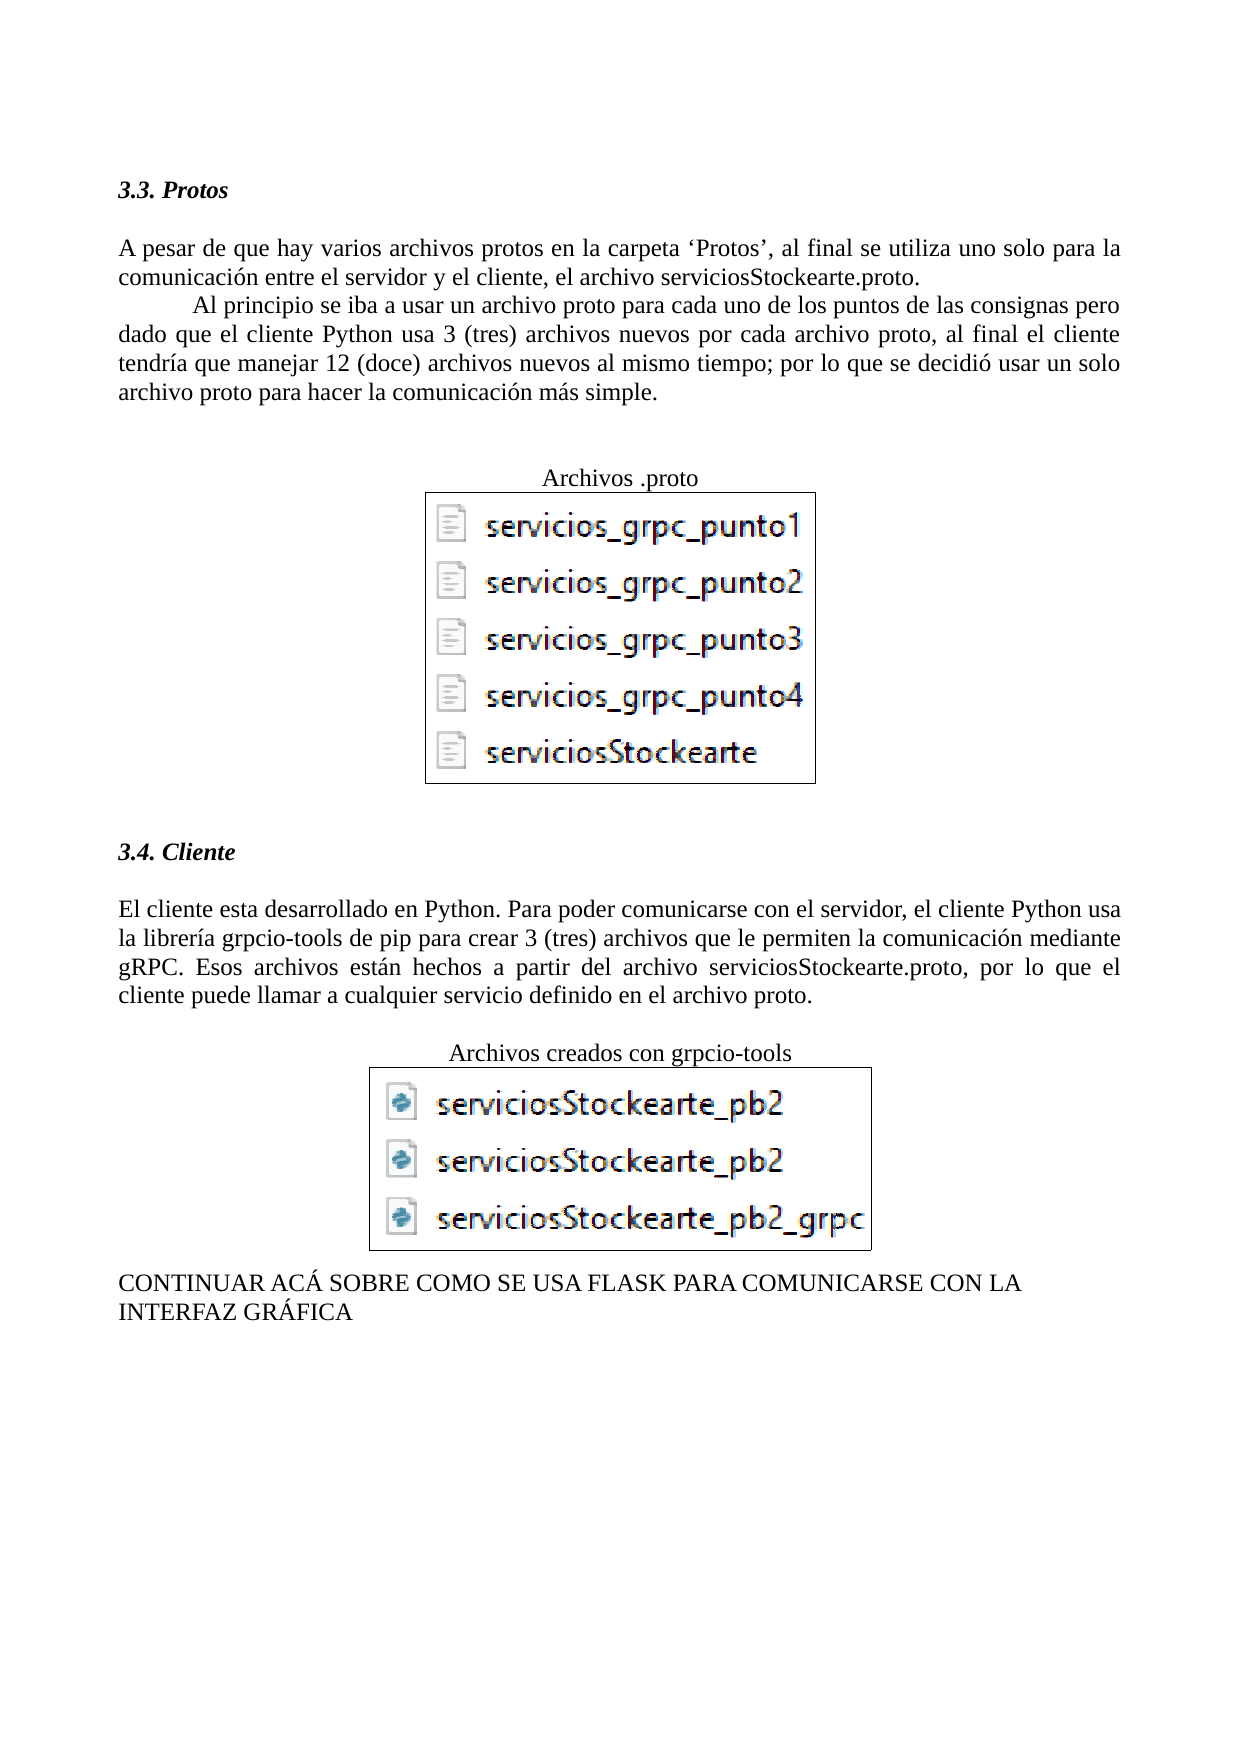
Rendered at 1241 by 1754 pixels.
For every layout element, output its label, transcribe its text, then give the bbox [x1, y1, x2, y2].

text Archivos creados con grpcio-tools [118, 1038, 1122, 1067]
text Archivos .proto [118, 463, 1122, 492]
text El cliente esta desarrollado en Python. Para poder comunicarse con el servidor, el cliente Python usa la librería grpcio-tools de pip para crear 3 (tres) archivos que le permiten la comunicación mediante gRPC. Esos archivos están hechos a partir del archivo serviciosStockearte.proto, por lo que el cliente puede llamar a cualquier servicio definido en el archivo proto. [118, 894, 1122, 1009]
text CONTINUAR ACÁ SOBRE COMO SE USA FLASK PARA COMUNICARSE CON LA INTERFAZ GRÁFICA [118, 1268, 1122, 1326]
picture [371, 1070, 869, 1247]
text A pesar de que hay varios archivos protos en la carpeta ‘Protos’, al final se utiliza uno solo para la comunicación entre el servidor y el cliente, el archivo serviciosStockearte.proto. [118, 233, 1122, 291]
text 3.3. Protos [118, 176, 1122, 204]
picture [427, 495, 813, 780]
text Al principio se iba a usar un archivo proto para cada uno de los puntos de las consignas pero dado que el cliente Python usa 3 (tres) archivos nuevos por cada archivo proto, al final el cliente tendría que manejar 12 (doce) archivos nuevos al mismo tiempo; por lo que se decidió usar un solo archivo proto para hacer la comunicación más simple. [118, 291, 1122, 406]
text 3.4. Cliente [118, 837, 1122, 866]
